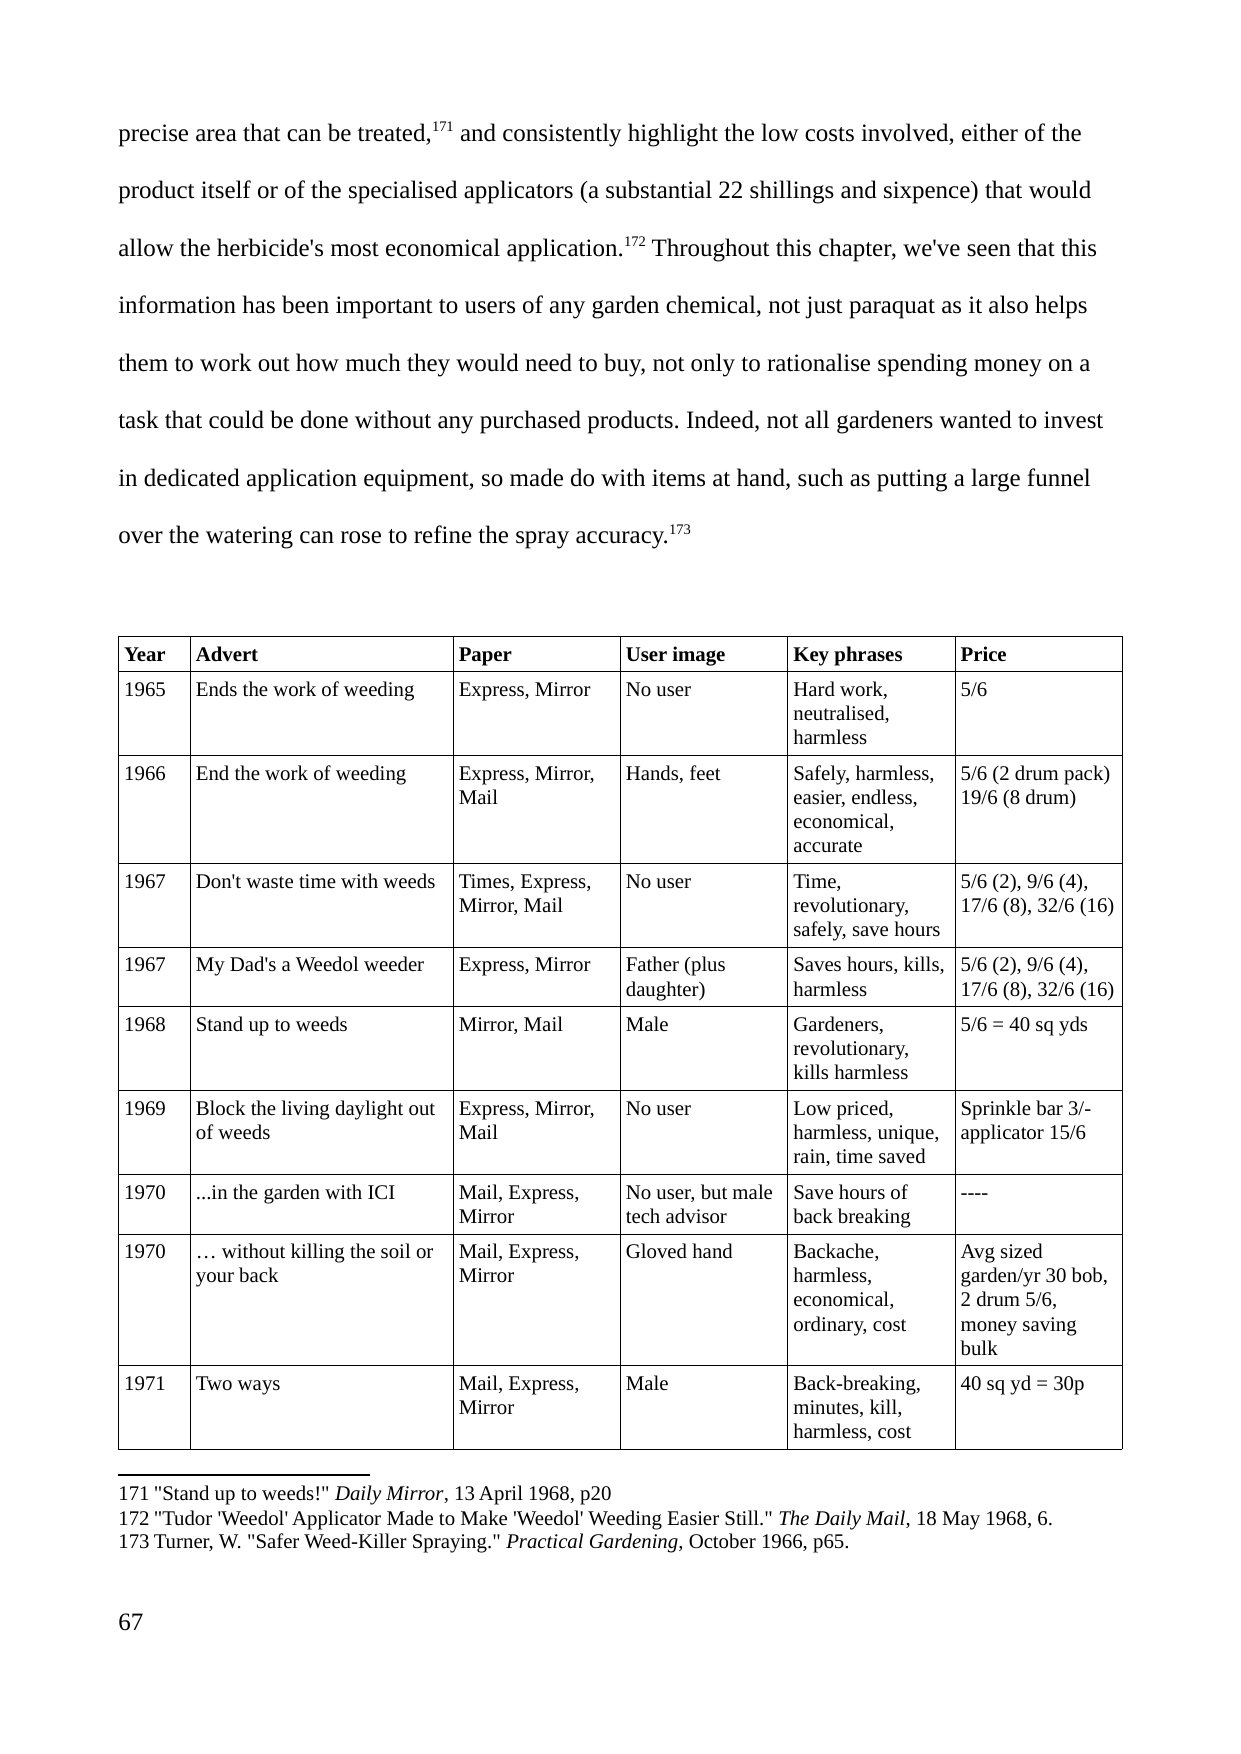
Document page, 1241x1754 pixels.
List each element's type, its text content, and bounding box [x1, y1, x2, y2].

table_cell 5/6 (2 drum pack) 19/6 (8 drum) [956, 756, 1122, 863]
table_cell 1970 [119, 1235, 190, 1365]
table_cell 1967 [119, 864, 190, 947]
table_cell Male [621, 1007, 787, 1090]
table_cell Time, revolutionary, safely, save hours [788, 864, 955, 947]
table_cell Don't waste time with weeds [191, 864, 453, 947]
table_cell No user [621, 1091, 787, 1174]
table_header Year [119, 637, 190, 671]
table_cell Save hours of back breaking [788, 1175, 955, 1233]
table_cell Hard work, neutralised, harmless [788, 672, 955, 755]
table_cell 5/6 [956, 672, 1122, 755]
table_cell Gardeners, revolutionary, kills harmless [788, 1007, 955, 1090]
table_cell No user [621, 672, 787, 755]
table_cell Express, Mirror, Mail [454, 1091, 620, 1174]
table_cell … without killing the soil or your back [191, 1235, 453, 1365]
table_cell ...in the garden with ICI [191, 1175, 453, 1233]
table_header Price [956, 637, 1122, 671]
table_cell Mail, Express, Mirror [454, 1175, 620, 1233]
table_cell Times, Express, Mirror, Mail [454, 864, 620, 947]
table_cell Safely, harmless, easier, endless, economical, accurate [788, 756, 955, 863]
table_header Advert [191, 637, 453, 671]
table_cell 5/6 (2), 9/6 (4), 17/6 (8), 32/6 (16) [956, 864, 1122, 947]
table_cell Ends the work of weeding [191, 672, 453, 755]
table_header Paper [454, 637, 620, 671]
table_cell 5/6 (2), 9/6 (4), 17/6 (8), 32/6 (16) [956, 948, 1122, 1006]
table_cell Back-breaking, minutes, kill, harmless, cost [788, 1366, 955, 1449]
table_cell 1968 [119, 1007, 190, 1090]
table_cell Male [621, 1366, 787, 1449]
table_cell No user, but male tech advisor [621, 1175, 787, 1233]
table_header Key phrases [788, 637, 955, 671]
table_cell 1965 [119, 672, 190, 755]
table_cell Avg sized garden/yr 30 bob, 2 drum 5/6, money saving bulk [956, 1235, 1122, 1365]
table_cell Stand up to weeds [191, 1007, 453, 1090]
table_cell Sprinkle bar 3/- applicator 15/6 [956, 1091, 1122, 1174]
table_cell Backache, harmless, economical, ordinary, cost [788, 1235, 955, 1365]
table_cell End the work of weeding [191, 756, 453, 863]
table_cell 1966 [119, 756, 190, 863]
table_cell 5/6 = 40 sq yds [956, 1007, 1122, 1090]
table_cell Father (plus daughter) [621, 948, 787, 1006]
table_cell Low priced, harmless, unique, rain, time saved [788, 1091, 955, 1174]
table_cell ---- [956, 1175, 1122, 1233]
table_cell My Dad's a Weedol weeder [191, 948, 453, 1006]
table_cell 1970 [119, 1175, 190, 1233]
text precise area that can be treated, and consistently highlight the low costs involved, either of the product itself or of the specialised applicators (a substantial 22 shillings and sixpence) that would allow the herbicide's most economical application. Throughout this chapter, we've seen that this information has been important to users of any garden chemical, not just paraquat as it also helps them to work out how much they would need to buy, not only to rationalise spending money on a task that could be done without any purchased products. Indeed, not all gardeners wanted to invest in dedicated application equipment, so made do with items at hand, such as putting a large funnel over the watering can rose to refine the spray accuracy. [118, 118, 1122, 549]
table_cell 1971 [119, 1366, 190, 1449]
table_cell 40 sq yd = 30p [956, 1366, 1122, 1449]
text Turner, W. "Safer Weed-Killer Spraying." Practical Gardening, October 1966, p65. [118, 1529, 1122, 1553]
table_cell Mail, Express, Mirror [454, 1235, 620, 1365]
table_cell Block the living daylight out of weeds [191, 1091, 453, 1174]
table_cell Express, Mirror [454, 672, 620, 755]
text "Tudor 'Weedol' Applicator Made to Make 'Weedol' Weeding Easier Still." The Daily Mail, 18 May 1968, 6. [118, 1505, 1122, 1529]
table_cell Gloved hand [621, 1235, 787, 1365]
table_cell Hands, feet [621, 756, 787, 863]
table_cell Saves hours, kills, harmless [788, 948, 955, 1006]
table_cell Express, Mirror, Mail [454, 756, 620, 863]
table_cell No user [621, 864, 787, 947]
table_header User image [621, 637, 787, 671]
table_cell Two ways [191, 1366, 453, 1449]
table_cell 1967 [119, 948, 190, 1006]
table_cell Express, Mirror [454, 948, 620, 1006]
table_cell Mail, Express, Mirror [454, 1366, 620, 1449]
table_cell 1969 [119, 1091, 190, 1174]
text "Stand up to weeds!" Daily Mirror, 13 April 1968, p20 [118, 1481, 1122, 1505]
table_cell Mirror, Mail [454, 1007, 620, 1090]
